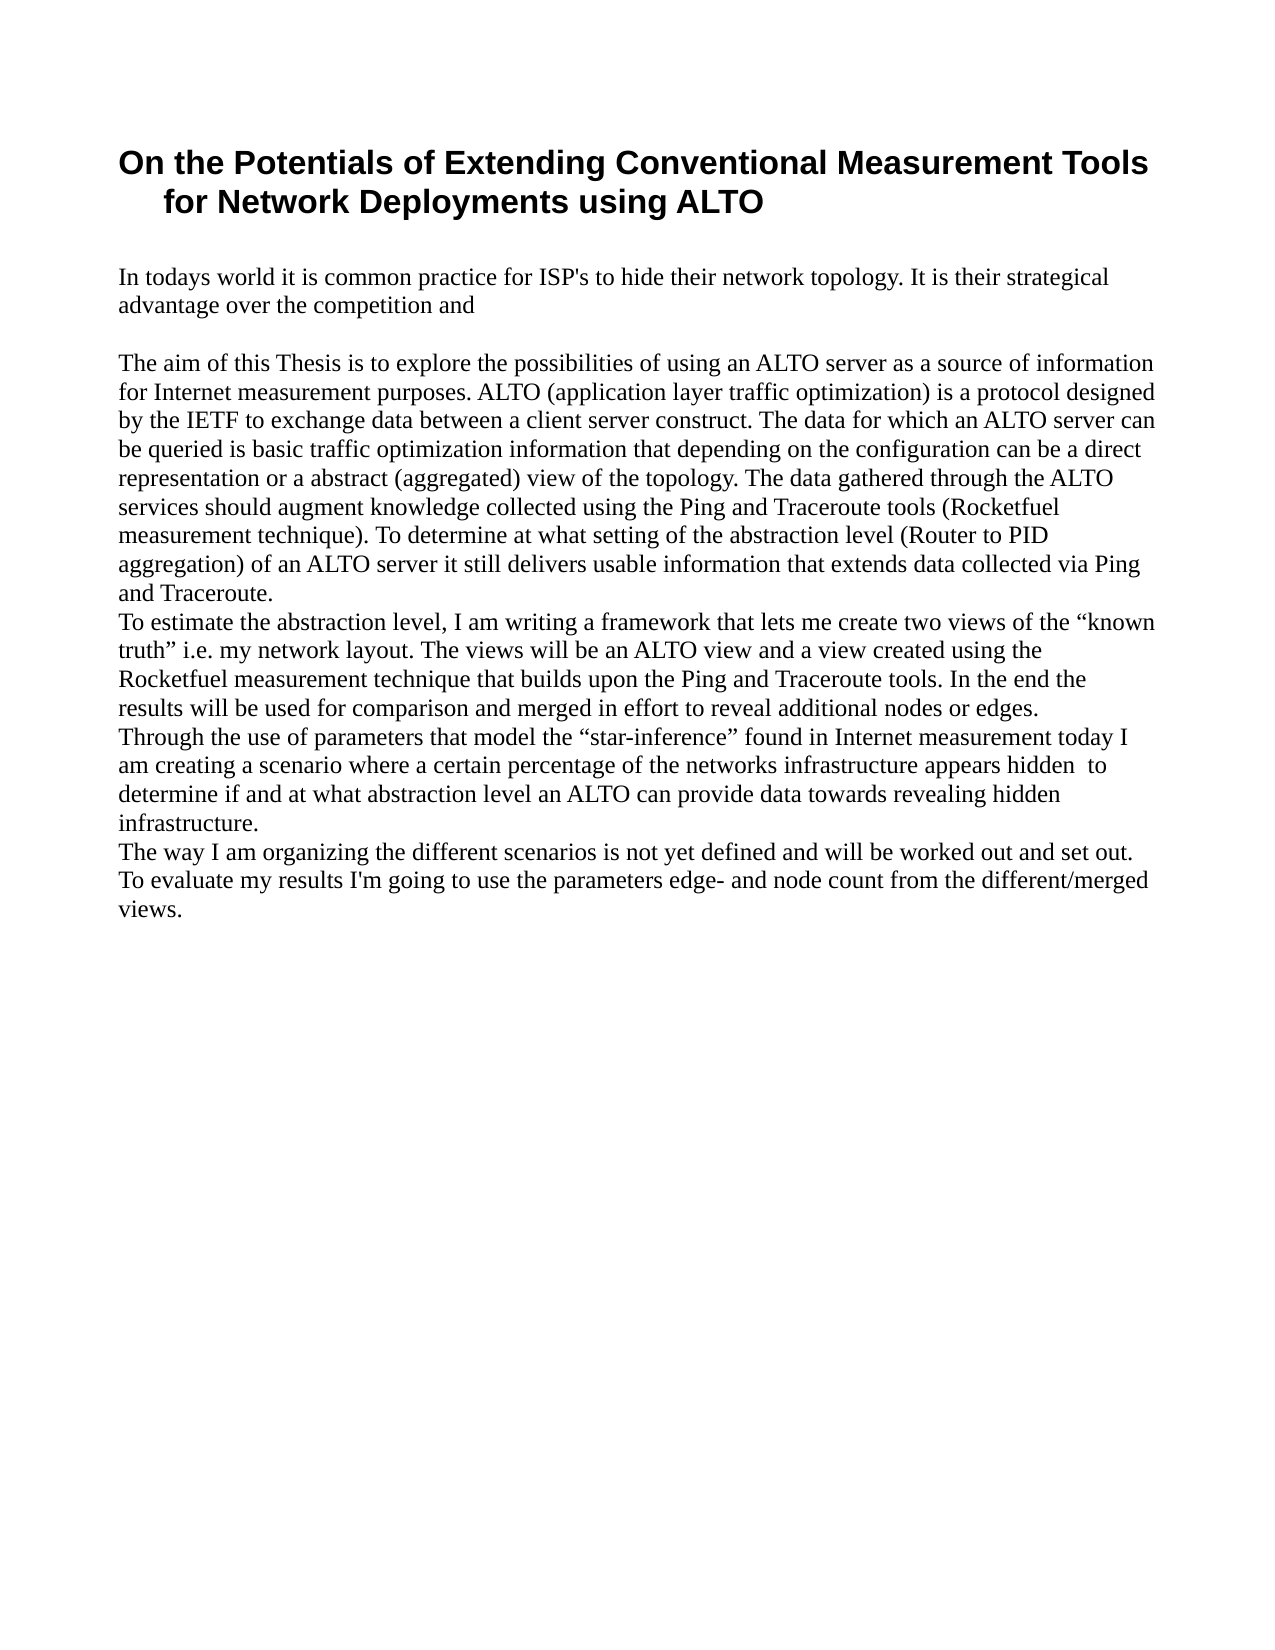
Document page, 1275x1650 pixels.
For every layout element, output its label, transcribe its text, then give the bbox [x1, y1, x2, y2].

text In todays world it is common practice for ISP's to hide their network topology. It is their strategical advantage over the competition and [118, 262, 1157, 319]
text Through the use of parameters that model the “star-inference” found in Internet measurement today I am creating a scenario where a certain percentage of the networks infrastructure appears hidden to determine if and at what abstraction level an ALTO can provide data towards revealing hidden infrastructure. [118, 722, 1157, 837]
subtitle On the Potentials of Extending Conventional Measurement Tools for Network Deployments using ALTO [118, 143, 1157, 220]
text To evaluate my results I'm going to use the parameters edge- and node count from the different/merged views. [118, 865, 1157, 923]
text The way I am organizing the different scenarios is not yet defined and will be worked out and set out. [118, 837, 1157, 865]
text The aim of this Thesis is to explore the possibilities of using an ALTO server as a source of information for Internet measurement purposes. ALTO (application layer traffic optimization) is a protocol designed by the IETF to exchange data between a client server construct. The data for which an ALTO server can be queried is basic traffic optimization information that depending on the configuration can be a direct representation or a abstract (aggregated) view of the topology. The data gathered through the ALTO services should augment knowledge collected using the Ping and Traceroute tools (Rocketfuel measurement technique). To determine at what setting of the abstraction level (Router to PID aggregation) of an ALTO server it still delivers usable information that extends data collected via Ping and Traceroute. [118, 348, 1157, 607]
text To estimate the abstraction level, I am writing a framework that lets me create two views of the “known truth” i.e. my network layout. The views will be an ALTO view and a view created using the Rocketfuel measurement technique that builds upon the Ping and Traceroute tools. In the end the results will be used for comparison and merged in effort to reveal additional nodes or edges. [118, 607, 1157, 722]
